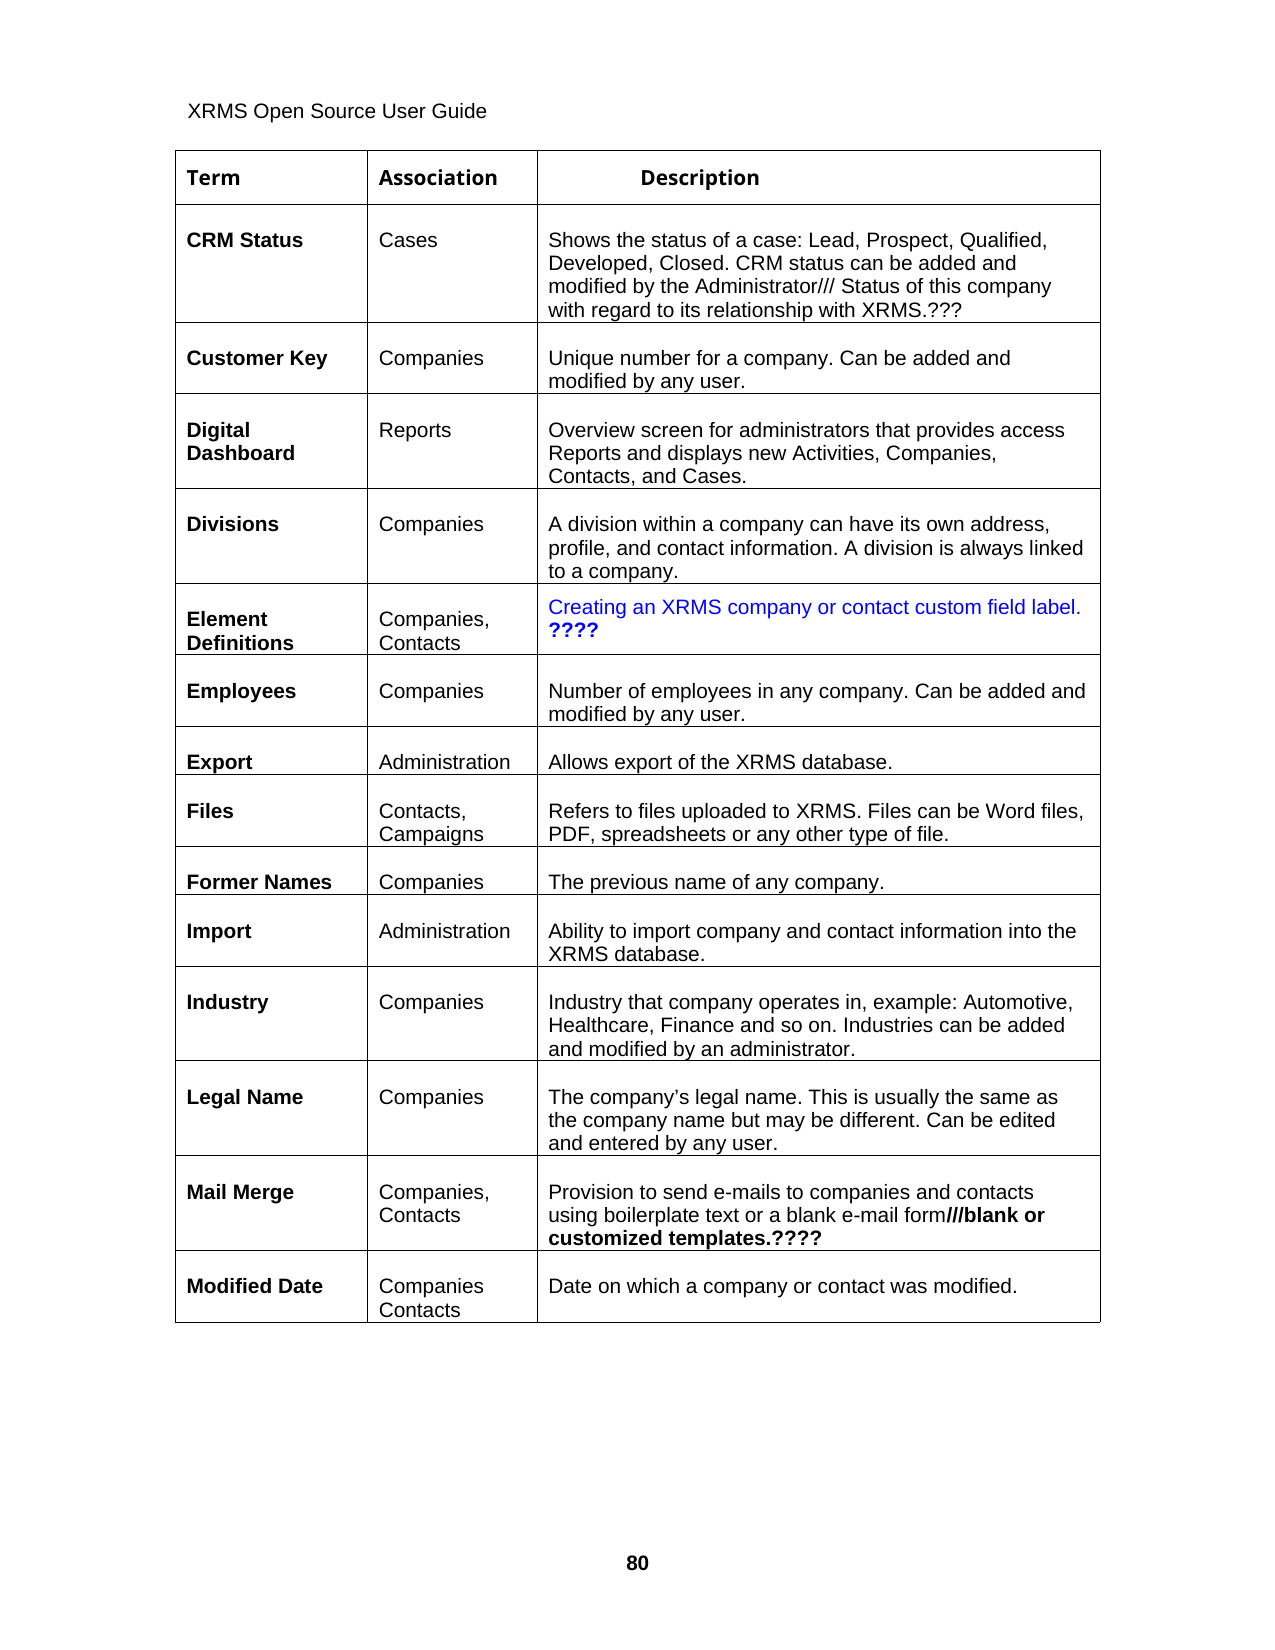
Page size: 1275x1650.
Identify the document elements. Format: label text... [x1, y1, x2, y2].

table_cell Modified Date [176, 1251, 367, 1322]
table_cell Number of employees in any company. Can be added and modified by any user. [538, 655, 1100, 726]
table_cell Former Names [176, 847, 367, 894]
table_header Association [368, 151, 537, 203]
table_cell Customer Key [176, 323, 367, 393]
table_cell Cases [368, 205, 537, 322]
table_cell Divisions [176, 489, 367, 583]
table_cell Companies [368, 655, 537, 726]
table_cell Companies Contacts [368, 1251, 537, 1322]
table_cell Unique number for a company. Can be added and modified by any user. [538, 323, 1100, 393]
table_cell Provision to send e-mails to companies and contacts using boilerplate text or a blank e-mail form///blank or customized templates.???? [538, 1156, 1100, 1250]
table_cell CRM Status [176, 205, 367, 322]
table_cell Export [176, 727, 367, 774]
table_cell Administration [368, 727, 537, 774]
table_cell Companies [368, 967, 537, 1060]
table_cell Companies [368, 1061, 537, 1155]
table_cell The company’s legal name. This is usually the same as the company name but may be different. Can be edited and entered by any user. [538, 1061, 1100, 1155]
table_cell Files [176, 775, 367, 846]
table_cell Shows the status of a case: Lead, Prospect, Qualified, Developed, Closed. CRM status can be added and modified by the Administrator/// Status of this company with regard to its relationship with XRMS.??? [538, 205, 1100, 322]
table_cell Date on which a company or contact was modified. [538, 1251, 1100, 1322]
table_cell Reports [368, 394, 537, 488]
table_cell Companies [368, 847, 537, 894]
table_cell Import [176, 895, 367, 966]
table_cell Contacts, Campaigns [368, 775, 537, 846]
table_cell Legal Name [176, 1061, 367, 1155]
table_cell Companies [368, 323, 537, 393]
table_cell Overview screen for administrators that provides access Reports and displays new Activities, Companies, Contacts, and Cases. [538, 394, 1100, 488]
table_header Description [538, 151, 1100, 203]
table_cell Allows export of the XRMS database. [538, 727, 1100, 774]
table_cell Mail Merge [176, 1156, 367, 1250]
table_cell Industry [176, 967, 367, 1060]
table_cell Ability to import company and contact information into the XRMS database. [538, 895, 1100, 966]
table_header Term [176, 151, 367, 203]
table_cell Industry that company operates in, example: Automotive, Healthcare, Finance and so on. Industries can be added and modified by an administrator. [538, 967, 1100, 1060]
table_cell Companies, Contacts [368, 1156, 537, 1250]
table_cell Employees [176, 655, 367, 726]
table_cell Creating an XRMS company or contact custom field label. ???? [538, 584, 1100, 654]
table_cell Companies [368, 489, 537, 583]
table_cell Refers to files uploaded to XRMS. Files can be Word files, PDF, spreadsheets or any other type of file. [538, 775, 1100, 846]
table_cell Element Definitions [176, 584, 367, 654]
table_cell Digital Dashboard [176, 394, 367, 488]
table_cell The previous name of any company. [538, 847, 1100, 894]
table_cell Companies, Contacts [368, 584, 537, 654]
table_cell A division within a company can have its own address, profile, and contact information. A division is always linked to a company. [538, 489, 1100, 583]
table_cell Administration [368, 895, 537, 966]
